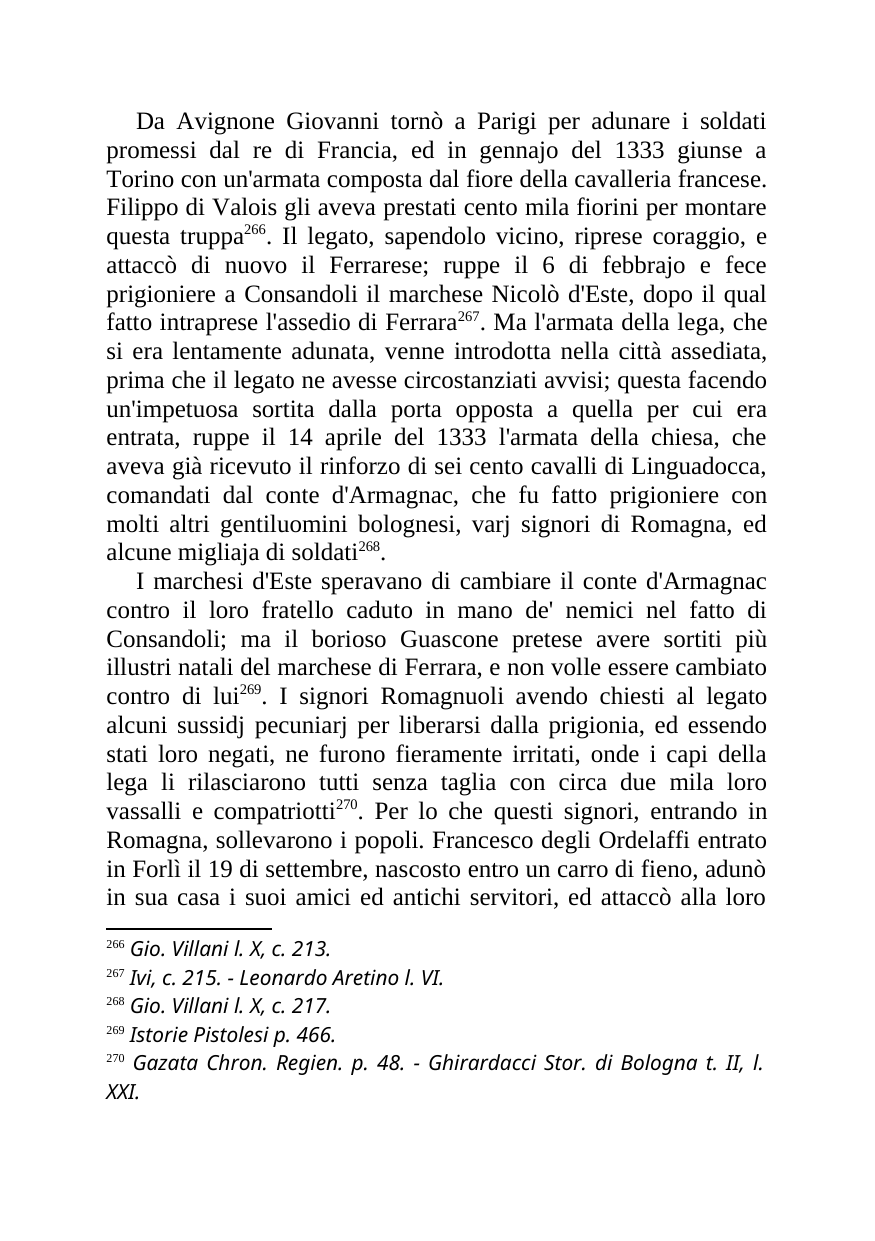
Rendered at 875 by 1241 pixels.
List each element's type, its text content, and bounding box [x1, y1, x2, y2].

text Gio. Villani l. X, c. 217. [106, 991, 768, 1020]
text Da Avignone Giovanni tornò a Parigi per adunare i soldati promessi dal re di Francia, ed in gennajo del 1333 giunse a Torino con un'armata composta dal fiore della cavalleria francese. Filippo di Valois gli aveva prestati cento mila fiorini per montare questa truppa. Il legato, sapendolo vicino, riprese coraggio, e attaccò di nuovo il Ferrarese; ruppe il 6 di febbrajo e fece prigioniere a Consandoli il marchese Nicolò d'Este, dopo il qual fatto intraprese l'assedio di Ferrara. Ma l'armata della lega, che si era lentamente adunata, venne introdotta nella città assediata, prima che il legato ne avesse circostanziati avvisi; questa facendo un'impetuosa sortita dalla porta opposta a quella per cui era entrata, ruppe il 14 aprile del 1333 l'armata della chiesa, che aveva già ricevuto il rinforzo di sei cento cavalli di Linguadocca, comandati dal conte d'Armagnac, che fu fatto prigioniere con molti altri gentiluomini bolognesi, varj signori di Romagna, ed alcune migliaja di soldati. [106, 106, 768, 566]
text Gazata Chron. Regien. p. 48. - Ghirardacci Stor. di Bologna t. II, l. XXI. [106, 1048, 768, 1105]
text Istorie Pistolesi p. 466. [106, 1020, 768, 1048]
text Gio. Villani l. X, c. 213. [106, 934, 768, 963]
text Ivi, c. 215. - Leonardo Aretino l. VI. [106, 963, 768, 991]
text I marchesi d'Este speravano di cambiare il conte d'Armagnac contro il loro fratello caduto in mano de' nemici nel fatto di Consandoli; ma il borioso Guascone pretese avere sortiti più illustri natali del marchese di Ferrara, e non volle essere cambiato contro di lui. I signori Romagnuoli avendo chiesti al legato alcuni sussidj pecuniarj per liberarsi dalla prigionia, ed essendo stati loro negati, ne furono fieramente irritati, onde i capi della lega li rilasciarono tutti senza taglia con circa due mila loro vassalli e compatriotti. Per lo che questi signori, entrando in Romagna, sollevarono i popoli. Francesco degli Ordelaffi entrato in Forlì il 19 di settembre, nascosto entro un carro di fieno, adunò in sua casa i suoi amici ed antichi servitori, ed attaccò alla loro [106, 566, 768, 911]
